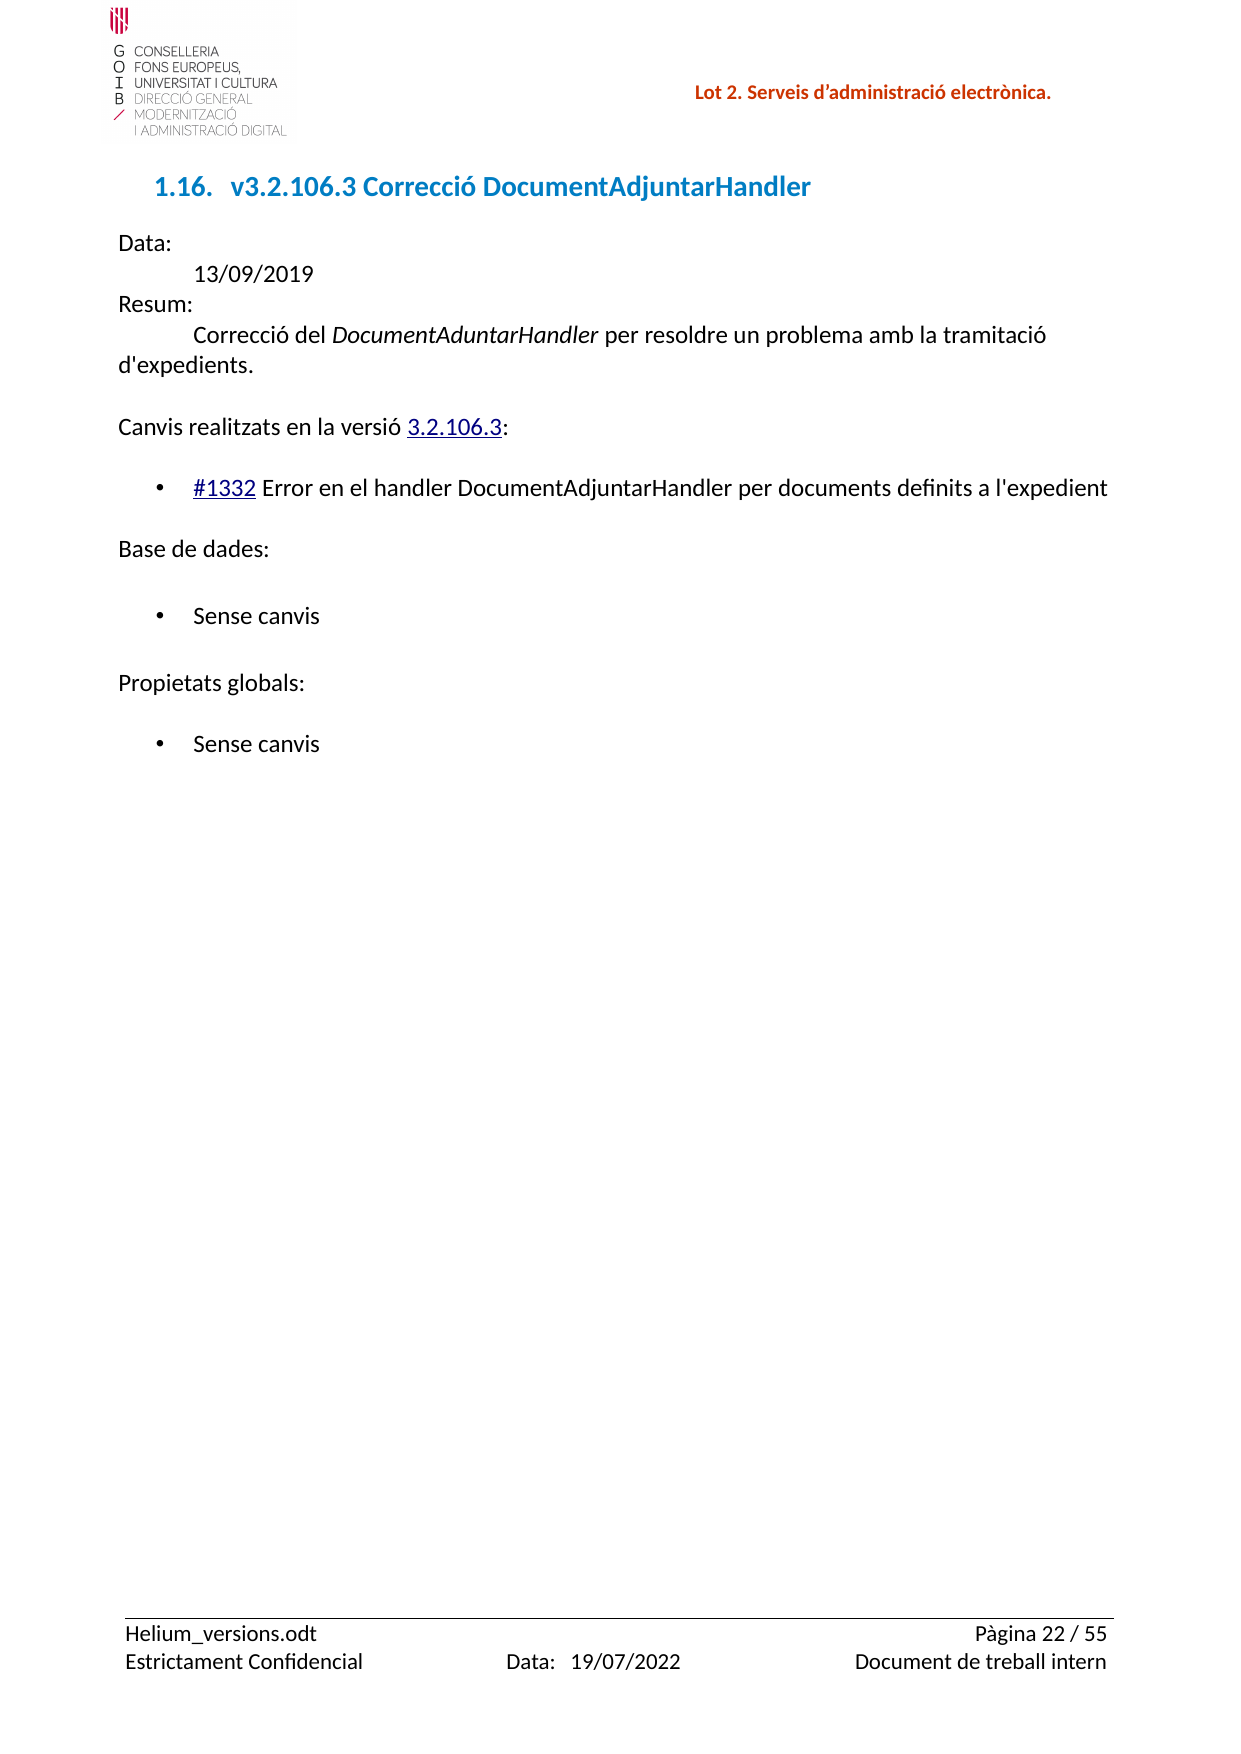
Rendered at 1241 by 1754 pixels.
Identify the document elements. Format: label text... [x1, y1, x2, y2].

text Canvis realitzats en la versió 3.2.106.3: [118, 411, 1122, 441]
text Base de dades: [118, 533, 1122, 563]
picture [100, 0, 297, 144]
list Sense canvis [156, 728, 1122, 758]
text Data: [118, 228, 1122, 258]
text Propietats globals: [118, 667, 1122, 697]
text Correcció del DocumentAduntarHandler per resoldre un problema amb la tramitació d'expedients. [118, 319, 1122, 380]
subtitle v3.2.106.3 Correcció DocumentAdjuntarHandler [153, 168, 1122, 204]
list Sense canvis [156, 600, 1122, 630]
list #1332 Error en el handler DocumentAdjuntarHandler per documents definits a l'expedient [156, 472, 1122, 502]
text 13/09/2019 [118, 258, 1122, 289]
text Resum: [118, 289, 1122, 319]
